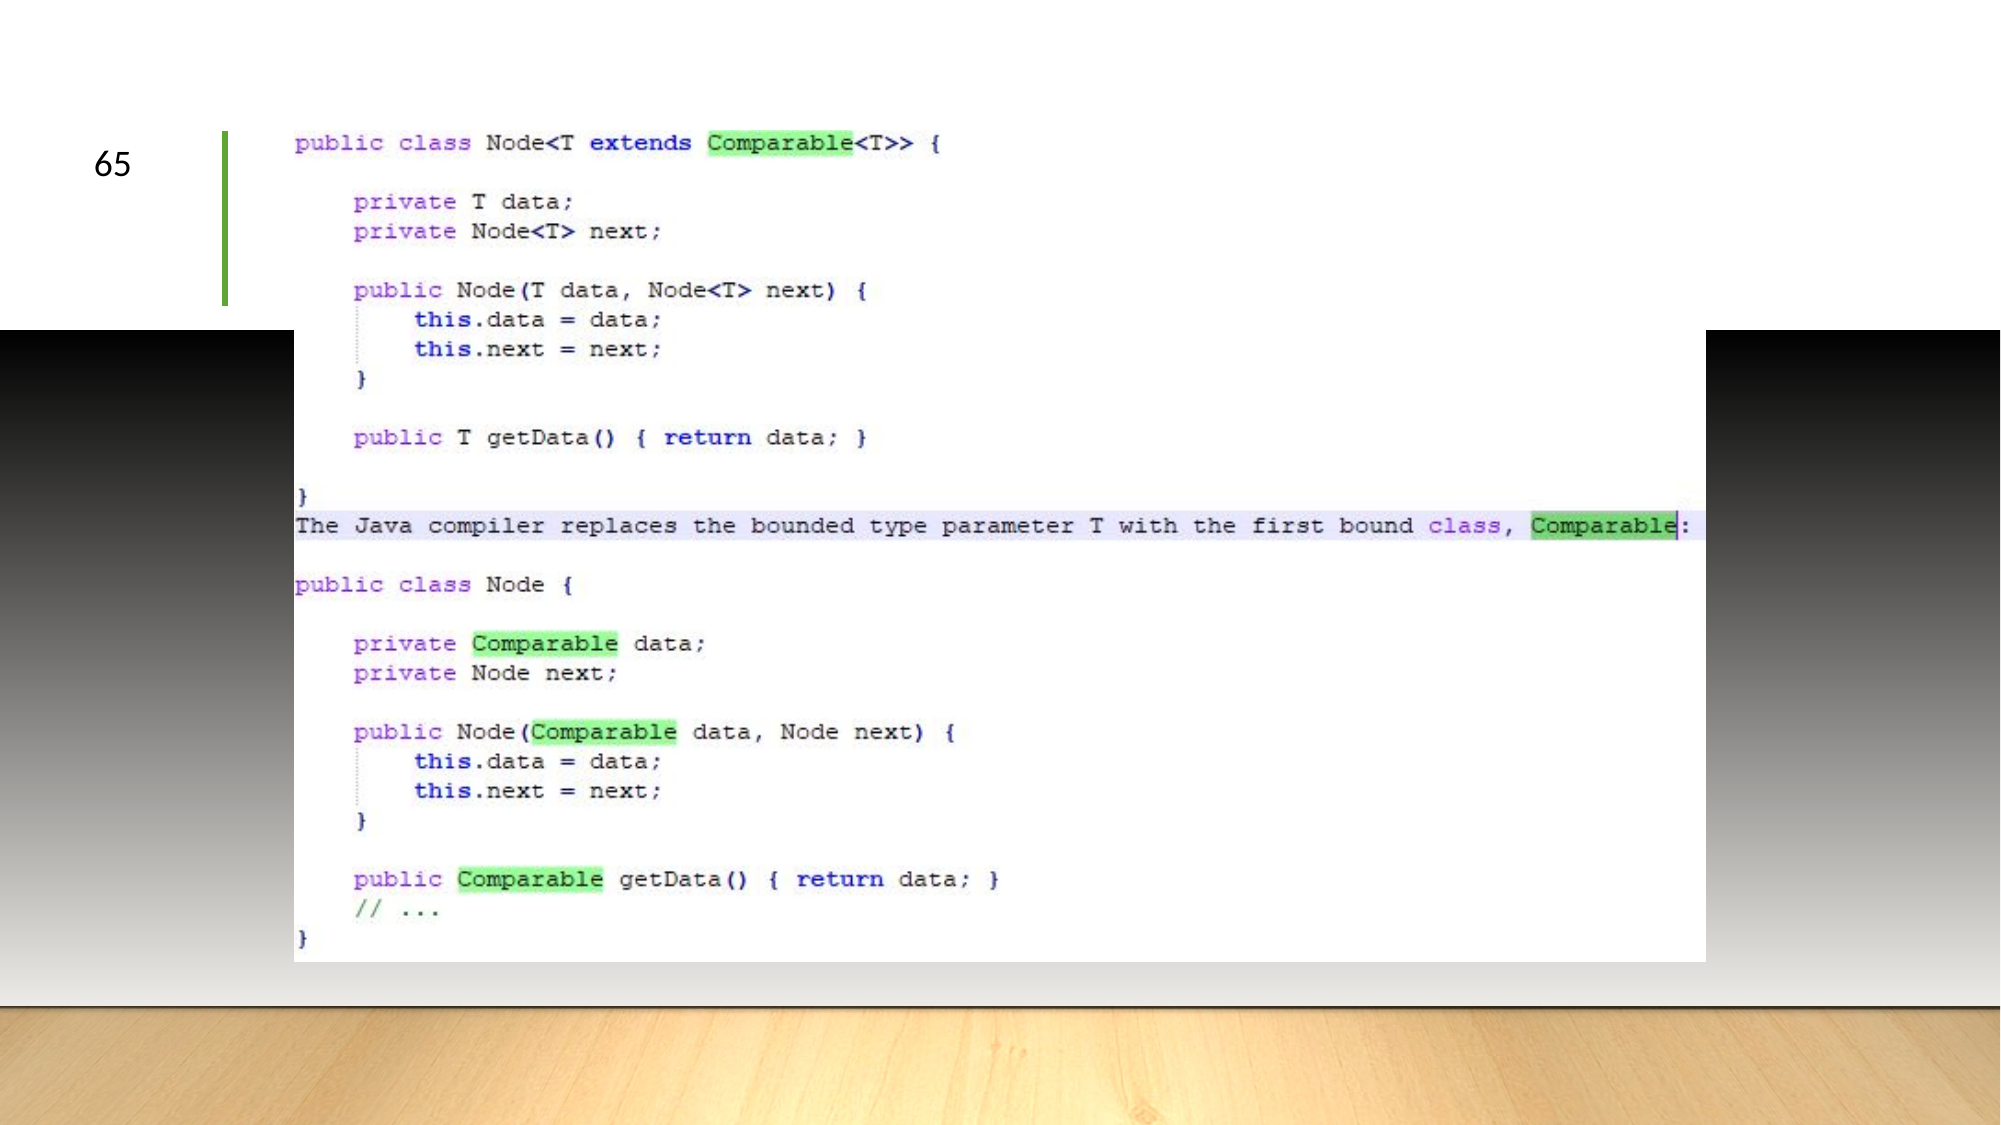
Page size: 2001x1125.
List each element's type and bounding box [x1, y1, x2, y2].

text_box [78, 131, 212, 214]
picture [294, 131, 1706, 962]
